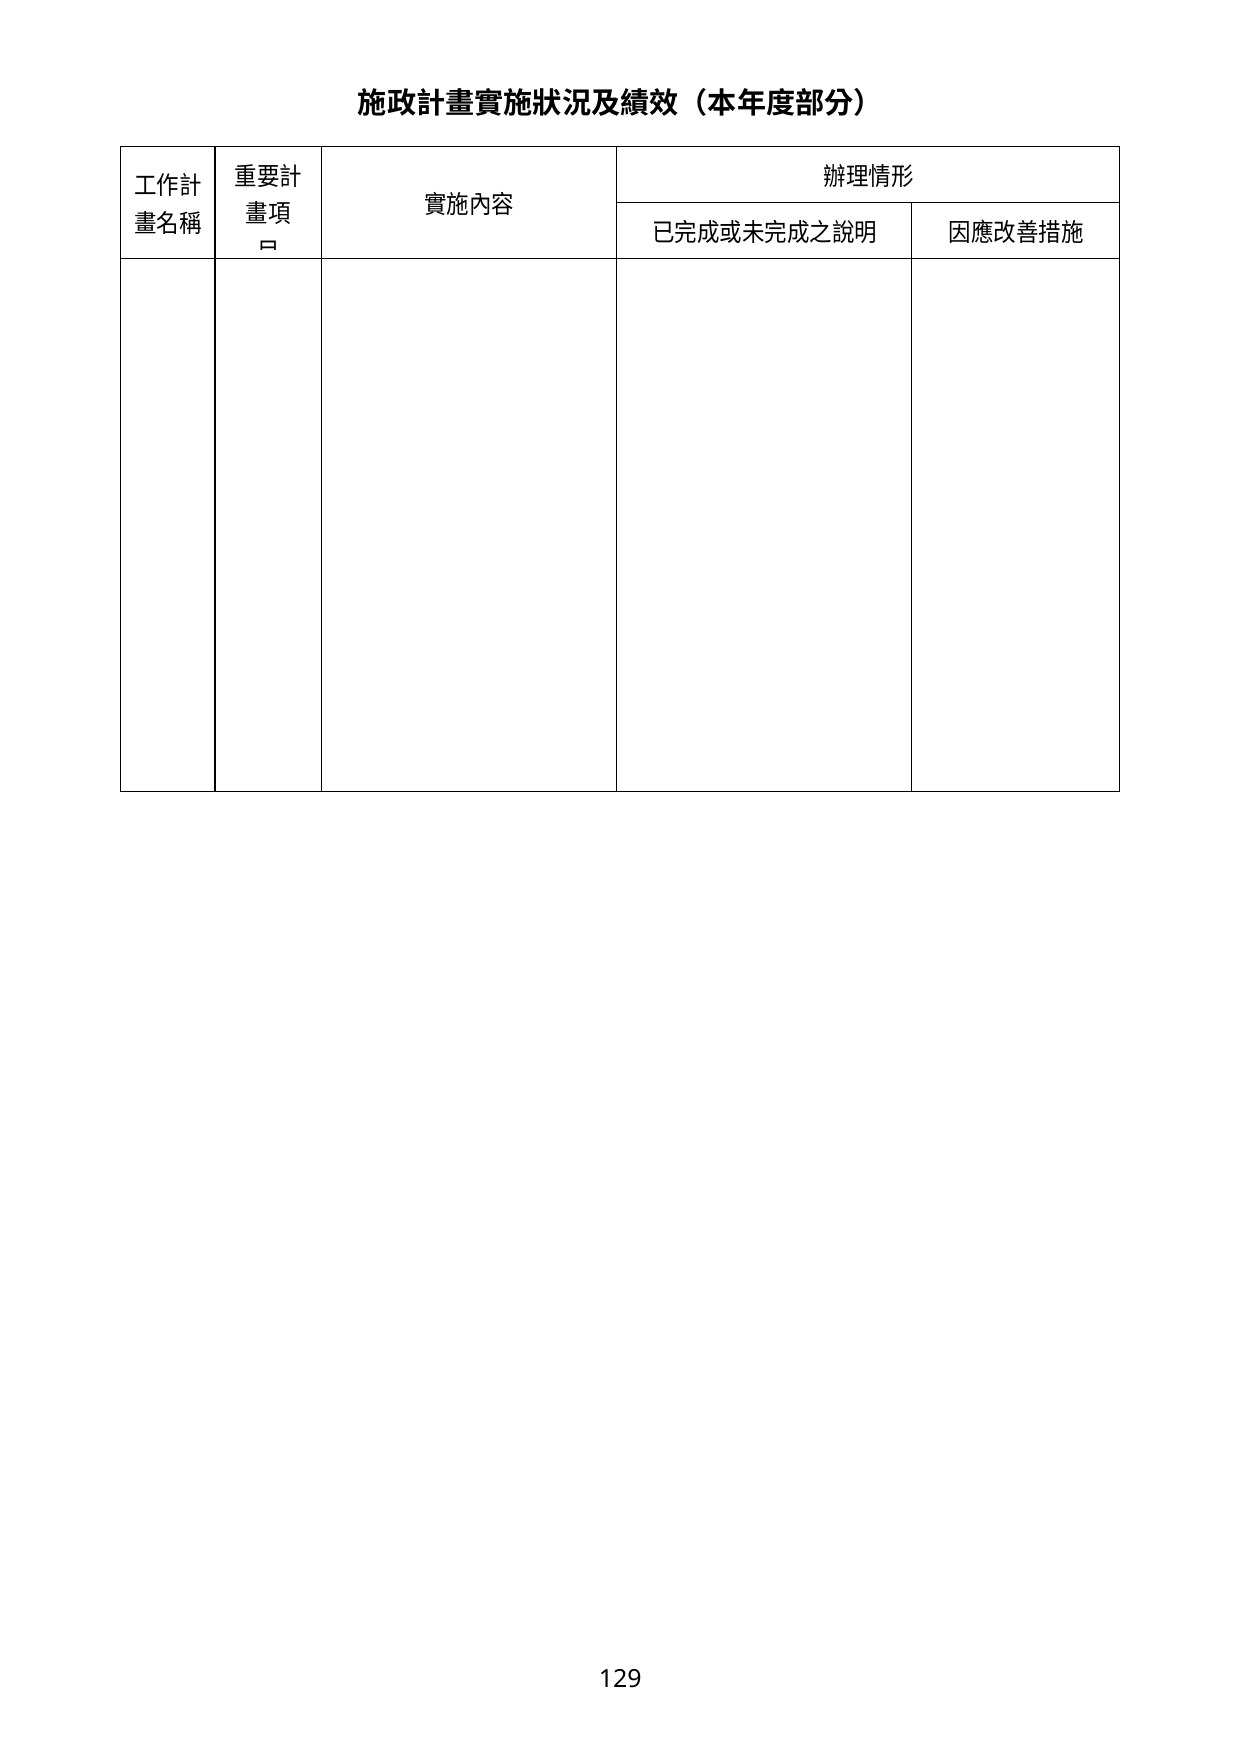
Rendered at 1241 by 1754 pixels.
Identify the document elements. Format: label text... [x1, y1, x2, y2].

table_header 工作計畫名稱 [121, 147, 214, 258]
table_cell [322, 259, 616, 791]
table_cell [216, 259, 321, 791]
table_header 實施內容 [322, 147, 616, 258]
table_cell [617, 259, 911, 791]
table_cell 已完成或未完成之說明 [617, 203, 911, 258]
table_header 重要計畫項 目 [216, 147, 321, 258]
table_header 辦理情形 [617, 147, 1119, 202]
table_cell [912, 259, 1119, 791]
table_cell [121, 259, 214, 791]
table_cell 因應改善措施 [912, 203, 1119, 258]
